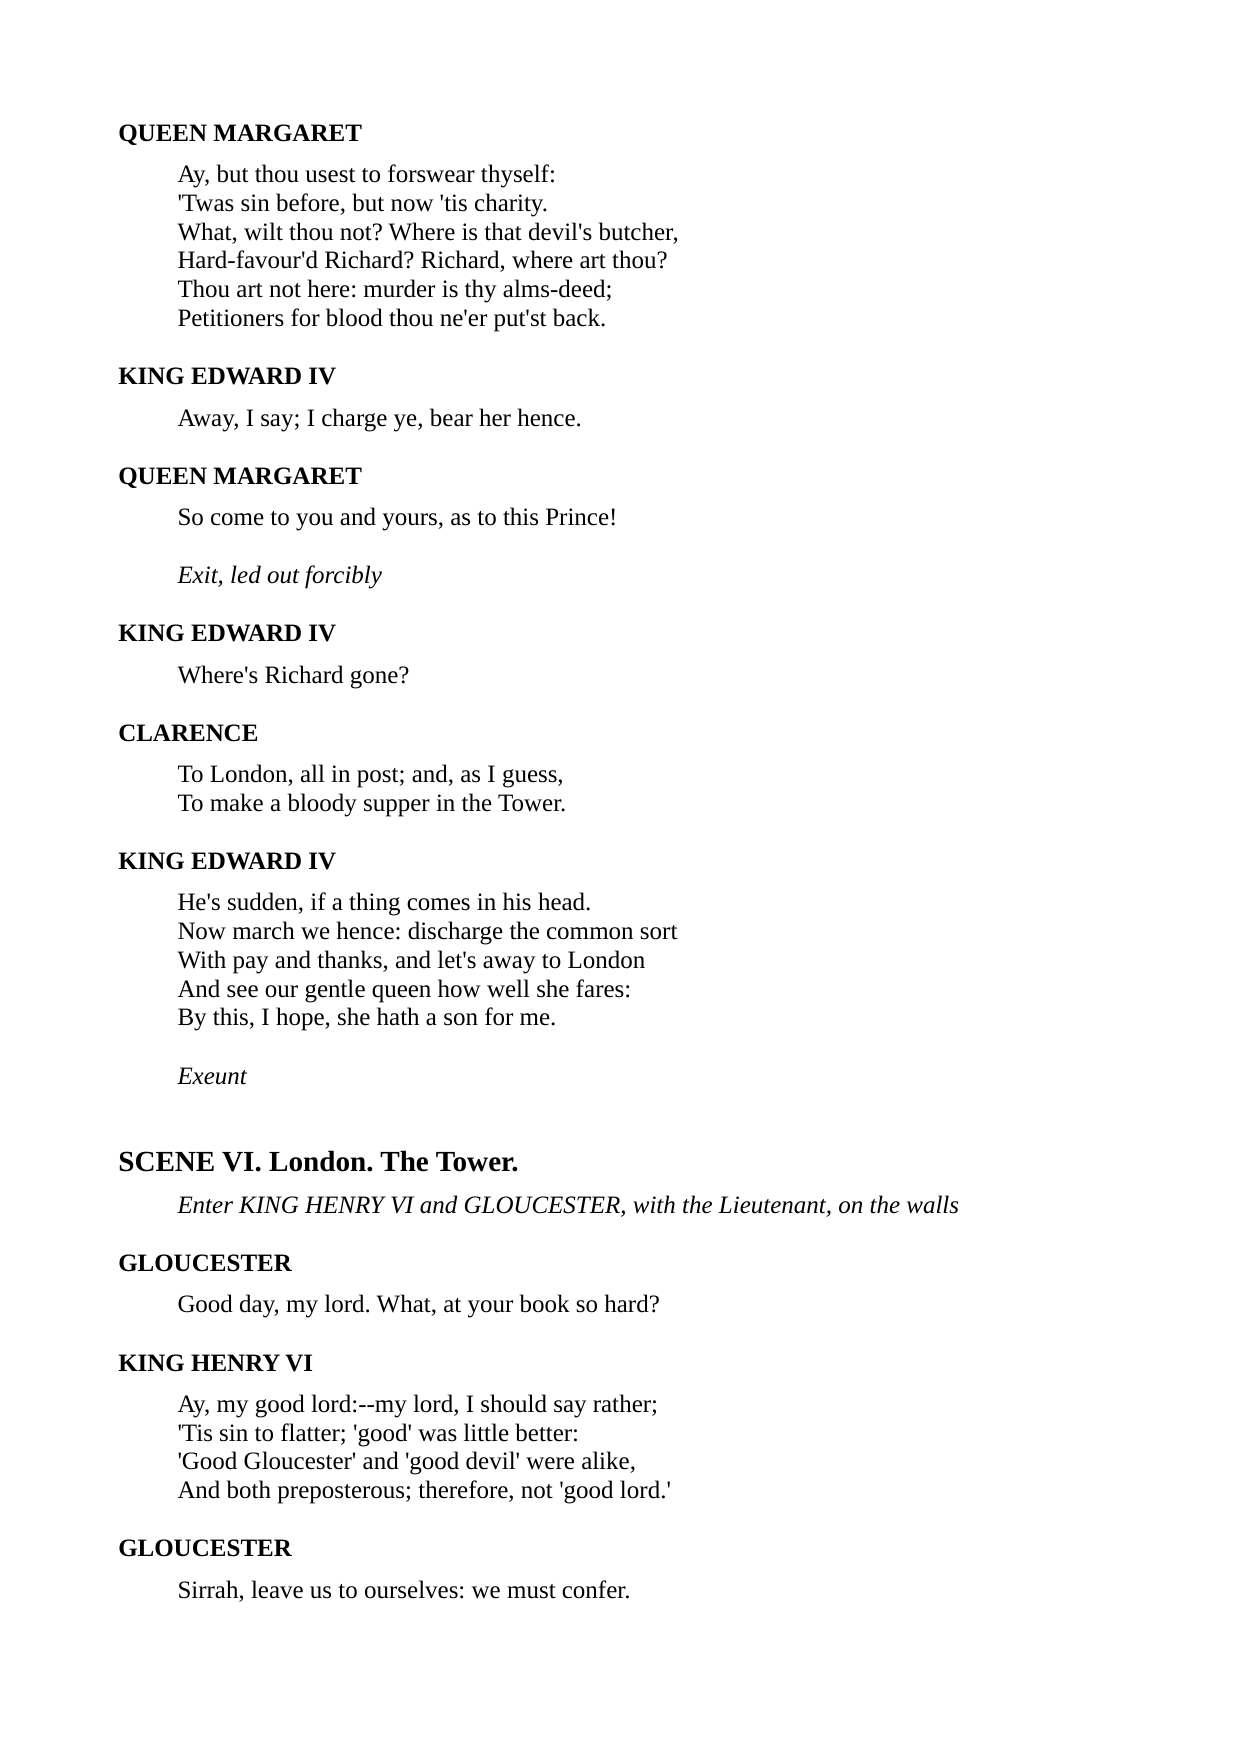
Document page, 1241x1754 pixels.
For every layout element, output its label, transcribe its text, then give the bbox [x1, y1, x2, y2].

text Ay, but thou usest to forswear thyself: 'Twas sin before, but now 'tis charity. What, wilt thou not? Where is that devil's butcher, Hard-favour'd Richard? Richard, where art thou? Thou art not here: murder is thy alms-deed; Petitioners for blood thou ne'er put'st back. [177, 159, 1063, 332]
text So come to you and yours, as to this Prince! [177, 502, 1063, 531]
text QUEEN MARGARET [118, 461, 1122, 489]
text Enter KING HENRY VI and GLOUCESTER, with the Lieutenant, on the walls [177, 1190, 1063, 1219]
text Exeunt [177, 1061, 1063, 1089]
text Sirrah, leave us to ourselves: we must confer. [177, 1575, 1063, 1603]
text Good day, my lord. What, at your book so hard? [177, 1289, 1063, 1318]
subtitle SCENE VI. London. The Tower. [118, 1144, 1122, 1177]
text He's sudden, if a thing comes in his head. Now march we hence: discharge the common sort With pay and thanks, and let's away to London And see our gentle queen how well she fares: By this, I hope, she hath a son for me. [177, 887, 1063, 1031]
text GLOUCESTER [118, 1248, 1122, 1277]
text KING EDWARD IV [118, 846, 1122, 875]
text GLOUCESTER [118, 1533, 1122, 1562]
text CLARENCE [118, 718, 1122, 747]
text Ay, my good lord:--my lord, I should say rather; 'Tis sin to flatter; 'good' was little better: 'Good Gloucester' and 'good devil' were alike, And both preposterous; therefore, not 'good lord.' [177, 1389, 1063, 1504]
text KING HENRY VI [118, 1348, 1122, 1376]
text Away, I say; I charge ye, bear her hence. [177, 403, 1063, 431]
text Where's Richard gone? [177, 660, 1063, 688]
text QUEEN MARGARET [118, 118, 1122, 147]
text To London, all in post; and, as I guess, To make a bloody supper in the Tower. [177, 759, 1063, 817]
text KING EDWARD IV [118, 361, 1122, 390]
text Exit, led out forcibly [177, 560, 1063, 589]
text KING EDWARD IV [118, 618, 1122, 647]
